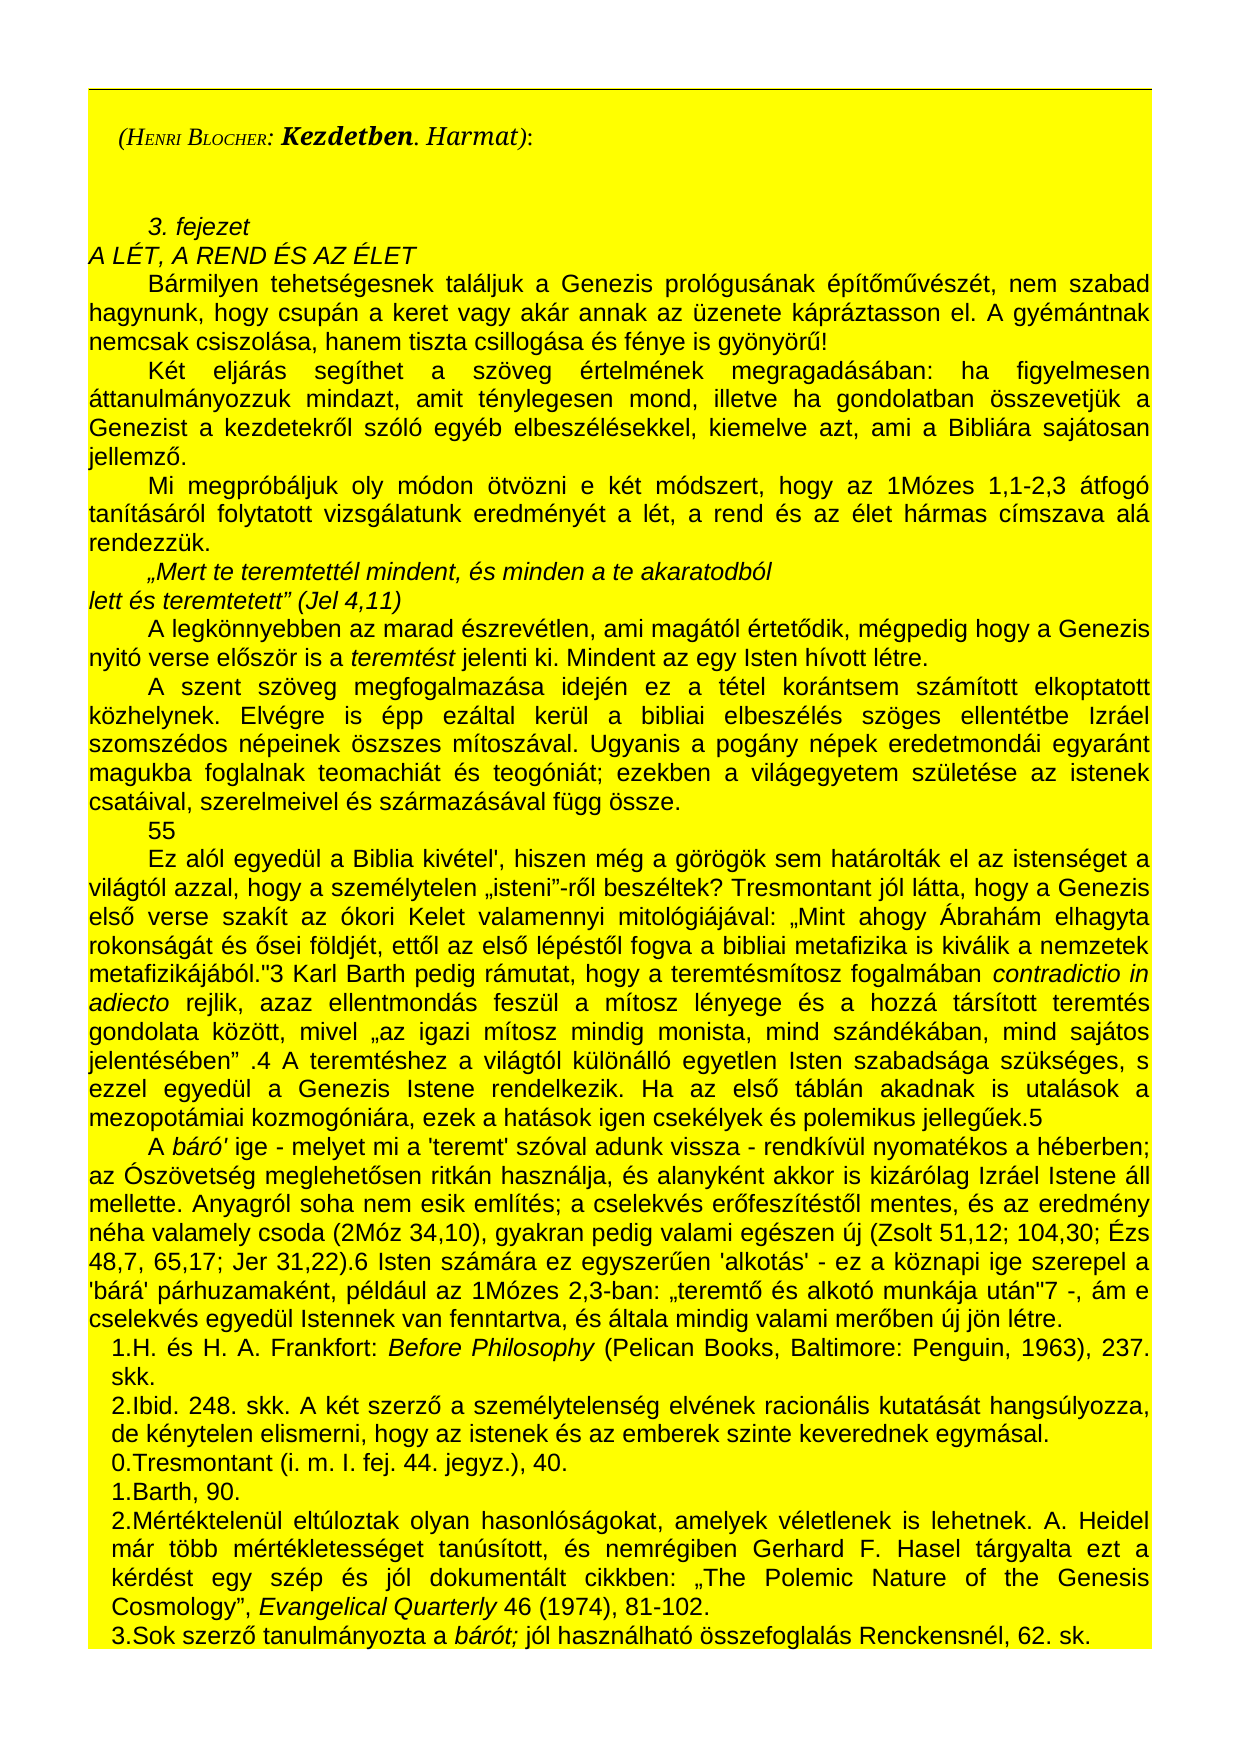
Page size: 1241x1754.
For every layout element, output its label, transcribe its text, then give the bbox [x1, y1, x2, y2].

list H. és H. A. Frankfort: Before Philosophy (Pelican Books, Baltimore: Penguin, 1963), 237. skk. [88, 1333, 1152, 1391]
text 3. fejezet A LÉT, A REND ÉS AZ ÉLET [88, 212, 1152, 269]
list Tresmontant (i. m. I. fej. 44. jegyz.), 40. [88, 1448, 1152, 1477]
text Két eljárás segíthet a szöveg értelmének megragadásában: ha figyelmesen áttanulmányozzuk mindazt, amit ténylegesen mond, illetve ha gondolatban összevetjük a Genezist a kezdetekről szóló egyéb elbeszélésekkel, kiemelve azt, ami a Bibliára sajátosan jellemző. [88, 356, 1152, 471]
list Sok szerző tanulmányozta a bárót; jól használható összefoglalás Renckensnél, 62. sk. [88, 1621, 1152, 1649]
text A legkönnyebben az marad észrevétlen, ami magától értetődik, mégpedig hogy a Genezis nyitó verse először is a teremtést jelenti ki. Mindent az egy Isten hívott létre. [88, 614, 1152, 672]
text 55 [88, 816, 1152, 844]
text „Mert te teremtettél mindent, és minden a te akaratodból lett és teremtetett” (Jel 4,11) [88, 557, 1152, 614]
text (Henri Blocher: Kezdetben. Harmat): [88, 90, 1152, 182]
text Bármilyen tehetségesnek találjuk a Genezis prológusának építőművészét, nem szabad hagynunk, hogy csupán a keret vagy akár annak az üzenete kápráztasson el. A gyémántnak nemcsak csiszolása, hanem tiszta csillogása és fénye is gyönyörű! [88, 269, 1152, 356]
text A báró' ige - melyet mi a 'teremt' szóval adunk vissza - rendkívül nyomatékos a héberben; az Ószövetség meglehetősen ritkán használja, és alanyként akkor is kizárólag Izráel Istene áll mellette. Anyagról soha nem esik említés; a cselekvés erőfeszítéstől mentes, és az eredmény néha valamely csoda (2Móz 34,10), gyakran pedig valami egészen új (Zsolt 51,12; 104,30; Ézs 48,7, 65,17; Jer 31,22).6 Isten számára ez egyszerűen 'alkotás' - ez a köznapi ige szerepel a 'bárá' párhuzamaként, például az 1Mózes 2,3-ban: „teremtő és alkotó munkája után"7 -, ám e cselekvés egyedül Istennek van fenntartva, és általa mindig valami merőben új jön létre. [88, 1132, 1152, 1333]
list Mértéktelenül eltúloztak olyan hasonlóságokat, amelyek véletlenek is lehetnek. A. Heidel már több mértékletességet tanúsított, és nemrégiben Gerhard F. Hasel tárgyalta ezt a kérdést egy szép és jól dokumentált cikkben: „The Polemic Nature of the Genesis Cosmology”, Evangelical Quarterly 46 (1974), 81-102. [88, 1506, 1152, 1621]
list Ibid. 248. skk. A két szerző a személytelenség elvének racionális kutatását hangsúlyozza, de kénytelen elismerni, hogy az istenek és az emberek szinte keverednek egymásal. [88, 1391, 1152, 1448]
text Ez alól egyedül a Biblia kivétel', hiszen még a görögök sem határolták el az istenséget a világtól azzal, hogy a személytelen „isteni”-ről beszéltek? Tresmontant jól látta, hogy a Genezis első verse szakít az ókori Kelet valamennyi mitológiájával: „Mint ahogy Ábrahám elhagyta rokonságát és ősei földjét, ettől az első lépéstől fogva a bibliai metafizika is kiválik a nemzetek metafizikájából."3 Karl Barth pedig rámutat, hogy a teremtésmítosz fogalmában contradictio in adiecto rejlik, azaz ellentmondás feszül a mítosz lényege és a hozzá társított teremtés gondolata között, mivel „az igazi mítosz mindig monista, mind szándékában, mind sajátos jelentésében” .4 A teremtéshez a világtól különálló egyetlen Isten szabadsága szükséges, s ezzel egyedül a Genezis Istene rendelkezik. Ha az első táblán akadnak is utalások a mezopotámiai kozmogóniára, ezek a hatások igen csekélyek és polemikus jellegűek.5 [88, 844, 1152, 1132]
text A szent szöveg megfogalmazása idején ez a tétel korántsem számított elkoptatott közhelynek. Elvégre is épp ezáltal kerül a bibliai elbeszélés szöges ellentétbe Izráel szomszédos népeinek öszszes mítoszával. Ugyanis a pogány népek eredetmondái egyaránt magukba foglalnak teomachiát és teogóniát; ezekben a világegyetem születése az istenek csatáival, szerelmeivel és származásával függ össze. [88, 672, 1152, 816]
list Barth, 90. [88, 1477, 1152, 1506]
text Mi megpróbáljuk oly módon ötvözni e két módszert, hogy az 1Mózes 1,1-2,3 átfogó tanításáról folytatott vizsgálatunk eredményét a lét, a rend és az élet hármas címszava alá rendezzük. [88, 471, 1152, 557]
